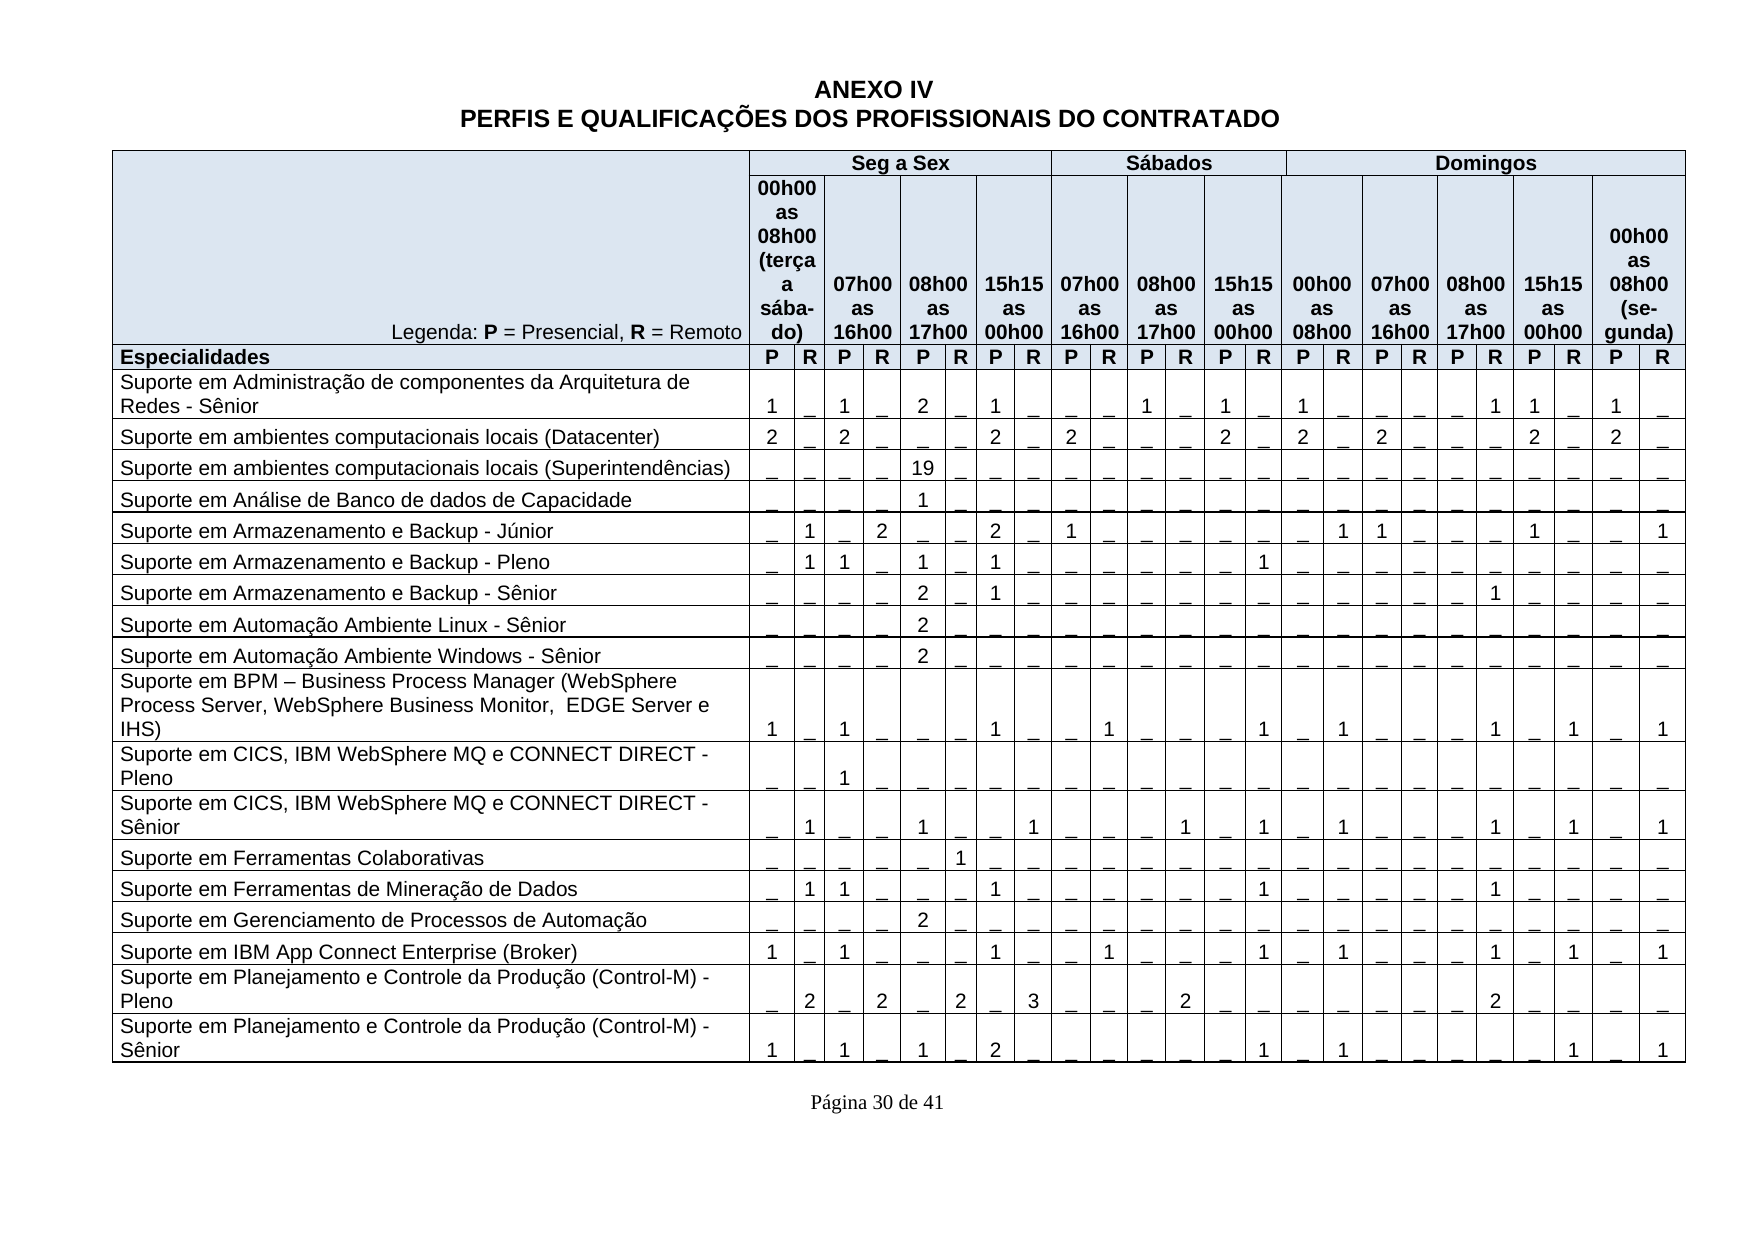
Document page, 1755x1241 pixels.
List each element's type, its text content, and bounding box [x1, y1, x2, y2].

table_cell 15h15 as 00h00 [1514, 176, 1592, 344]
table_cell _ [1640, 902, 1685, 932]
table_cell _ [795, 419, 824, 449]
table_cell R [1402, 345, 1437, 369]
table_cell _ [1166, 742, 1204, 789]
table_cell 1 [795, 513, 824, 543]
table_cell Suporte em Automação Ambiente Linux - Sênior [113, 606, 749, 636]
table_cell 1 [1246, 791, 1281, 838]
table_cell 07h00 as 16h00 [1363, 176, 1437, 344]
table_cell _ [946, 871, 976, 901]
table_cell _ [1555, 638, 1592, 668]
table_header Domingos [1287, 151, 1685, 175]
table_cell 1 [977, 669, 1014, 741]
table_cell _ [1282, 840, 1323, 870]
table_cell _ [864, 871, 900, 901]
table_cell 2 [864, 513, 900, 543]
table_cell _ [1205, 871, 1245, 901]
table_cell 1 [901, 481, 945, 511]
table_cell _ [1246, 638, 1281, 668]
table_cell _ [1514, 606, 1554, 636]
table_cell _ [1128, 669, 1165, 741]
table_cell _ [1363, 669, 1401, 741]
table_cell _ [1205, 902, 1245, 932]
table_cell _ [1052, 450, 1090, 480]
table_cell R [864, 345, 900, 369]
table_cell 1 [1324, 791, 1362, 838]
table_cell 1 [825, 933, 863, 963]
table_cell _ [1091, 791, 1127, 838]
table_cell _ [864, 1014, 900, 1061]
table_cell _ [1015, 638, 1051, 668]
table_cell _ [1015, 606, 1051, 636]
table_cell Suporte em ambientes computacionais locais (Datacenter) [113, 419, 749, 449]
table_cell Suporte em Armazenamento e Backup - Pleno [113, 544, 749, 574]
table_cell 1 [1246, 871, 1281, 901]
table_cell _ [1246, 965, 1281, 1012]
table_cell _ [1514, 638, 1554, 668]
table_cell _ [1015, 575, 1051, 605]
table_cell _ [795, 638, 824, 668]
table_cell _ [1477, 1014, 1513, 1061]
table_cell P [1205, 345, 1245, 369]
table_cell _ [1363, 1014, 1401, 1061]
table_cell _ [1128, 419, 1165, 449]
table_cell 1 [1477, 669, 1513, 741]
table_cell _ [901, 419, 945, 449]
table_cell _ [1324, 902, 1362, 932]
table_cell Suporte em IBM App Connect Enterprise (Broker) [113, 933, 749, 963]
table_cell 1 [1555, 1014, 1592, 1061]
table_cell _ [1282, 575, 1323, 605]
table_cell _ [1015, 840, 1051, 870]
table_cell _ [1402, 638, 1437, 668]
table_cell _ [1205, 669, 1245, 741]
table_cell _ [977, 742, 1014, 789]
table_cell _ [1640, 419, 1685, 449]
table_cell 1 [1477, 871, 1513, 901]
table_cell _ [864, 575, 900, 605]
table_header Seg a Sex [750, 151, 1051, 175]
table_cell _ [1091, 1014, 1127, 1061]
table_cell _ [750, 606, 794, 636]
table_cell _ [750, 638, 794, 668]
table_cell _ [825, 481, 863, 511]
table_cell 1 [1640, 791, 1685, 838]
table_cell _ [825, 513, 863, 543]
table_cell _ [1640, 544, 1685, 574]
table_cell _ [946, 1014, 976, 1061]
table_cell _ [1514, 481, 1554, 511]
table_cell _ [1477, 513, 1513, 543]
table_cell 07h00 as 16h00 [825, 176, 900, 344]
table_cell 1 [825, 1014, 863, 1061]
table_cell _ [1438, 419, 1476, 449]
table_cell _ [795, 902, 824, 932]
table_cell 2 [750, 419, 794, 449]
table_cell _ [946, 481, 976, 511]
table_cell _ [1438, 513, 1476, 543]
table_cell 2 [901, 606, 945, 636]
table_cell 2 [977, 1014, 1014, 1061]
table_cell _ [750, 742, 794, 789]
table_cell _ [1402, 1014, 1437, 1061]
table_cell _ [1015, 481, 1051, 511]
table_cell _ [1438, 791, 1476, 838]
table_cell _ [946, 513, 976, 543]
table_cell _ [1052, 933, 1090, 963]
table_cell 1 [825, 544, 863, 574]
table_cell _ [864, 933, 900, 963]
table_cell 1 [1514, 370, 1554, 418]
table_cell Suporte em Automação Ambiente Windows - Sênior [113, 638, 749, 668]
table_cell _ [1128, 933, 1165, 963]
table_cell _ [750, 513, 794, 543]
table_cell R [795, 345, 824, 369]
table_cell _ [750, 544, 794, 574]
table_cell _ [1555, 606, 1592, 636]
table_cell _ [1166, 419, 1204, 449]
table_cell R [1015, 345, 1051, 369]
table_cell _ [864, 840, 900, 870]
table_cell _ [750, 840, 794, 870]
table_cell _ [864, 419, 900, 449]
table_cell _ [825, 575, 863, 605]
table_cell _ [750, 791, 794, 838]
table_cell 1 [1246, 544, 1281, 574]
table_cell _ [1246, 513, 1281, 543]
table_cell _ [1363, 370, 1401, 418]
table_cell _ [1324, 544, 1362, 574]
table_cell _ [1593, 638, 1639, 668]
table_cell _ [1593, 791, 1639, 838]
table_cell _ [1166, 871, 1204, 901]
table_cell _ [1052, 1014, 1090, 1061]
table_cell _ [1324, 481, 1362, 511]
table_cell _ [1324, 419, 1362, 449]
table_cell 1 [977, 544, 1014, 574]
table_cell 1 [795, 871, 824, 901]
table_cell _ [1282, 965, 1323, 1012]
table_cell _ [1363, 606, 1401, 636]
table_cell _ [977, 965, 1014, 1012]
table_cell 2 [864, 965, 900, 1012]
table_cell _ [1593, 871, 1639, 901]
table_cell _ [1363, 638, 1401, 668]
table_cell _ [1477, 450, 1513, 480]
table_cell _ [1555, 871, 1592, 901]
table_cell 1 [1593, 370, 1639, 418]
table_cell 1 [1514, 513, 1554, 543]
table_cell _ [1128, 513, 1165, 543]
table_cell _ [1438, 902, 1476, 932]
table_cell Suporte em Armazenamento e Backup - Júnior [113, 513, 749, 543]
table_cell _ [1514, 1014, 1554, 1061]
table_cell _ [1091, 419, 1127, 449]
table_cell _ [825, 902, 863, 932]
table_cell _ [1477, 481, 1513, 511]
table_cell _ [1091, 742, 1127, 789]
table_cell _ [1015, 933, 1051, 963]
table_cell 1 [1091, 933, 1127, 963]
table_cell _ [1363, 840, 1401, 870]
table_cell P [1282, 345, 1323, 369]
table_cell _ [1402, 965, 1437, 1012]
table_cell _ [1640, 450, 1685, 480]
table_cell _ [1640, 575, 1685, 605]
table_cell _ [1514, 575, 1554, 605]
table_cell 1 [1246, 933, 1281, 963]
table_cell _ [1166, 544, 1204, 574]
table_cell _ [1091, 965, 1127, 1012]
table_cell _ [1402, 606, 1437, 636]
table_cell _ [946, 419, 976, 449]
table_cell _ [750, 871, 794, 901]
table_cell R [946, 345, 976, 369]
table_cell _ [1477, 902, 1513, 932]
table_cell _ [1166, 481, 1204, 511]
table_cell _ [1205, 544, 1245, 574]
table_cell _ [1128, 544, 1165, 574]
table_cell 2 [946, 965, 976, 1012]
table_cell _ [1091, 871, 1127, 901]
table_cell _ [1128, 638, 1165, 668]
table_cell 1 [1640, 1014, 1685, 1061]
table_cell _ [1555, 840, 1592, 870]
table_cell _ [1593, 513, 1639, 543]
table_cell _ [864, 370, 900, 418]
table_cell _ [1438, 638, 1476, 668]
table_cell _ [1402, 902, 1437, 932]
table_cell _ [1640, 742, 1685, 789]
table_cell 1 [1477, 575, 1513, 605]
table_cell _ [1282, 606, 1323, 636]
table_cell 2 [901, 370, 945, 418]
table_cell _ [1402, 481, 1437, 511]
table_cell _ [946, 902, 976, 932]
table_cell _ [1555, 544, 1592, 574]
table_cell _ [1052, 370, 1090, 418]
table_cell 3 [1015, 965, 1051, 1012]
table_cell _ [901, 840, 945, 870]
table_cell _ [1246, 370, 1281, 418]
table_cell _ [1052, 481, 1090, 511]
table_cell _ [864, 791, 900, 838]
table_cell _ [1052, 871, 1090, 901]
table_cell Suporte em CICS, IBM WebSphere MQ e CONNECT DIRECT - Sênior [113, 791, 749, 838]
table_cell P [1593, 345, 1639, 369]
table_cell _ [977, 840, 1014, 870]
table_cell _ [977, 606, 1014, 636]
table_cell _ [750, 965, 794, 1012]
table_cell _ [1593, 606, 1639, 636]
table_cell _ [946, 669, 976, 741]
table_cell 1 [1477, 370, 1513, 418]
table_cell _ [1593, 669, 1639, 741]
table_cell _ [1205, 791, 1245, 838]
table_cell _ [864, 742, 900, 789]
table_cell _ [864, 638, 900, 668]
table_cell _ [901, 669, 945, 741]
table_cell R [1166, 345, 1204, 369]
table_cell _ [1246, 481, 1281, 511]
table_cell _ [1015, 544, 1051, 574]
table_cell _ [1205, 638, 1245, 668]
table_cell _ [1555, 902, 1592, 932]
table_cell 2 [795, 965, 824, 1012]
table_cell 19 [901, 450, 945, 480]
table_cell _ [1246, 575, 1281, 605]
table_cell _ [1402, 575, 1437, 605]
table_cell 1 [1128, 370, 1165, 418]
table_cell 1 [825, 669, 863, 741]
table_cell _ [1282, 933, 1323, 963]
table_cell _ [864, 669, 900, 741]
table_cell Especialidades [113, 345, 749, 369]
table_cell _ [1205, 1014, 1245, 1061]
table_cell _ [825, 791, 863, 838]
table_cell _ [1128, 575, 1165, 605]
table_cell _ [1091, 481, 1127, 511]
table_cell _ [1166, 1014, 1204, 1061]
table_cell _ [1593, 481, 1639, 511]
table_cell _ [1282, 902, 1323, 932]
table_cell _ [1402, 450, 1437, 480]
table_cell 1 [1324, 669, 1362, 741]
table_cell R [1555, 345, 1592, 369]
table_cell 2 [977, 419, 1014, 449]
table_cell 00h00 as 08h00 (terça a sába-do) [750, 176, 824, 344]
table_cell _ [1282, 871, 1323, 901]
table_cell 1 [1555, 669, 1592, 741]
table_cell _ [1640, 481, 1685, 511]
table_cell 2 [977, 513, 1014, 543]
table_cell _ [1640, 370, 1685, 418]
table_cell _ [1555, 575, 1592, 605]
table_cell _ [1363, 902, 1401, 932]
table_cell _ [946, 933, 976, 963]
table_cell _ [750, 575, 794, 605]
table_cell _ [1514, 669, 1554, 741]
table_cell _ [1015, 871, 1051, 901]
table_cell _ [1363, 742, 1401, 789]
table_cell _ [1166, 902, 1204, 932]
table_cell _ [1477, 638, 1513, 668]
table_cell _ [901, 742, 945, 789]
table_cell _ [977, 450, 1014, 480]
table_cell _ [825, 638, 863, 668]
table_cell _ [1555, 450, 1592, 480]
table_cell _ [1514, 871, 1554, 901]
table_cell _ [1166, 669, 1204, 741]
table_cell Suporte em Gerenciamento de Processos de Automação [113, 902, 749, 932]
table_cell _ [1205, 481, 1245, 511]
table_cell _ [1052, 742, 1090, 789]
table_cell _ [795, 742, 824, 789]
table_cell 1 [977, 575, 1014, 605]
table_cell _ [864, 902, 900, 932]
table_cell _ [1324, 450, 1362, 480]
table_cell _ [1015, 669, 1051, 741]
table_cell _ [1593, 902, 1639, 932]
table_cell P [977, 345, 1014, 369]
table_cell _ [1091, 544, 1127, 574]
table_cell 2 [1282, 419, 1323, 449]
table_cell _ [1477, 840, 1513, 870]
table_cell _ [1166, 513, 1204, 543]
table_cell _ [1052, 575, 1090, 605]
table_cell _ [1052, 544, 1090, 574]
table_cell _ [1593, 840, 1639, 870]
table_cell 07h00 as 16h00 [1052, 176, 1127, 344]
table_cell 1 [977, 933, 1014, 963]
table_cell _ [825, 450, 863, 480]
table_cell _ [1593, 742, 1639, 789]
table_cell 1 [1640, 513, 1685, 543]
table_cell _ [1640, 638, 1685, 668]
table_cell Suporte em Administração de componentes da Arquitetura de Redes - Sênior [113, 370, 749, 418]
table_cell 1 [750, 370, 794, 418]
table_cell _ [1438, 450, 1476, 480]
table_cell _ [1128, 871, 1165, 901]
table_cell P [901, 345, 945, 369]
table_cell 2 [1166, 965, 1204, 1012]
table_cell R [1477, 345, 1513, 369]
table_cell _ [1555, 742, 1592, 789]
table_cell 1 [1324, 513, 1362, 543]
table_cell P [1052, 345, 1090, 369]
table_cell _ [1246, 450, 1281, 480]
table_cell _ [946, 638, 976, 668]
table_cell _ [864, 481, 900, 511]
table_cell _ [1363, 933, 1401, 963]
table_cell _ [1205, 742, 1245, 789]
table_cell Suporte em Armazenamento e Backup - Sênior [113, 575, 749, 605]
table_cell _ [1246, 902, 1281, 932]
table_cell _ [1166, 606, 1204, 636]
table_cell _ [1324, 871, 1362, 901]
table_cell _ [1091, 370, 1127, 418]
table_cell _ [1514, 840, 1554, 870]
table_cell _ [795, 669, 824, 741]
table_cell _ [1128, 791, 1165, 838]
table_cell 1 [795, 791, 824, 838]
table_cell _ [1166, 933, 1204, 963]
table_cell _ [1363, 575, 1401, 605]
table_cell 1 [1640, 669, 1685, 741]
table_cell _ [1324, 840, 1362, 870]
table_cell 1 [977, 370, 1014, 418]
table_cell _ [1555, 419, 1592, 449]
table_cell _ [1128, 840, 1165, 870]
table_cell _ [1363, 544, 1401, 574]
table_cell _ [1438, 606, 1476, 636]
table_cell _ [1166, 575, 1204, 605]
table_cell _ [946, 791, 976, 838]
table_cell Suporte em Planejamento e Controle da Produção (Control-M) - Pleno [113, 965, 749, 1012]
table_cell 1 [825, 742, 863, 789]
table_cell _ [795, 933, 824, 963]
table_cell 15h15 as 00h00 [977, 176, 1051, 344]
table_cell Suporte em Ferramentas de Mineração de Dados [113, 871, 749, 901]
table_cell _ [825, 965, 863, 1012]
table_cell Suporte em Análise de Banco de dados de Capacidade [113, 481, 749, 511]
table_cell _ [1402, 840, 1437, 870]
table_cell _ [1128, 965, 1165, 1012]
table_cell 1 [1205, 370, 1245, 418]
table_cell 1 [1091, 669, 1127, 741]
table_cell _ [1324, 370, 1362, 418]
table_cell _ [1593, 450, 1639, 480]
table_cell _ [1015, 450, 1051, 480]
table_cell _ [1246, 419, 1281, 449]
table_cell _ [1282, 513, 1323, 543]
table_cell _ [1477, 606, 1513, 636]
table_cell _ [1324, 638, 1362, 668]
table_cell 15h15 as 00h00 [1205, 176, 1281, 344]
table_cell 2 [1477, 965, 1513, 1012]
table_cell 1 [1477, 791, 1513, 838]
table_cell _ [1402, 791, 1437, 838]
table_cell 1 [901, 544, 945, 574]
table_cell _ [1324, 606, 1362, 636]
table_cell 1 [750, 1014, 794, 1061]
table_cell _ [1015, 742, 1051, 789]
table_cell _ [1593, 544, 1639, 574]
table_cell _ [1477, 544, 1513, 574]
table_cell _ [1438, 370, 1476, 418]
table_cell 08h00 as 17h00 [901, 176, 976, 344]
table_cell 2 [1205, 419, 1245, 449]
table_cell _ [1052, 965, 1090, 1012]
table_cell _ [750, 902, 794, 932]
table_cell _ [1477, 742, 1513, 789]
table_cell _ [1128, 902, 1165, 932]
table_cell _ [1015, 513, 1051, 543]
table_cell _ [1438, 840, 1476, 870]
table_cell _ [1128, 742, 1165, 789]
table_cell 1 [1166, 791, 1204, 838]
table_cell _ [1166, 638, 1204, 668]
table_cell _ [1555, 370, 1592, 418]
table_cell _ [1477, 419, 1513, 449]
table_cell _ [1514, 544, 1554, 574]
table_cell 1 [946, 840, 976, 870]
table_cell 2 [901, 902, 945, 932]
table_cell _ [825, 606, 863, 636]
table_header [113, 151, 749, 175]
table_cell _ [1282, 544, 1323, 574]
table_cell _ [1438, 871, 1476, 901]
table_cell R [1091, 345, 1127, 369]
table_cell _ [1205, 840, 1245, 870]
table_cell 2 [1593, 419, 1639, 449]
table_cell _ [946, 370, 976, 418]
table_cell _ [1128, 1014, 1165, 1061]
table_cell _ [1640, 840, 1685, 870]
table_cell _ [1128, 606, 1165, 636]
table_cell _ [1514, 742, 1554, 789]
table_cell P [1514, 345, 1554, 369]
table_cell 2 [901, 638, 945, 668]
table_cell _ [1246, 840, 1281, 870]
table_cell _ [1246, 742, 1281, 789]
table_cell _ [1091, 575, 1127, 605]
table_cell _ [1128, 450, 1165, 480]
table_cell _ [795, 840, 824, 870]
table_cell 1 [1052, 513, 1090, 543]
table_cell _ [1438, 933, 1476, 963]
table_cell _ [795, 481, 824, 511]
table_cell _ [1363, 871, 1401, 901]
table_cell _ [946, 544, 976, 574]
table_cell P [1438, 345, 1476, 369]
table_cell _ [1091, 638, 1127, 668]
table_cell _ [1282, 450, 1323, 480]
table_cell _ [1593, 1014, 1639, 1061]
table_cell 2 [1363, 419, 1401, 449]
table_cell _ [1640, 965, 1685, 1012]
table_cell _ [1205, 965, 1245, 1012]
table_cell _ [795, 370, 824, 418]
table_cell 1 [1246, 1014, 1281, 1061]
table_cell _ [1438, 669, 1476, 741]
table_cell _ [795, 575, 824, 605]
table_cell _ [1402, 419, 1437, 449]
table_cell _ [1205, 575, 1245, 605]
table_cell _ [1438, 1014, 1476, 1061]
table_cell _ [1640, 871, 1685, 901]
table_cell 08h00 as 17h00 [1438, 176, 1513, 344]
table_cell _ [1205, 606, 1245, 636]
table_cell 1 [750, 669, 794, 741]
table_cell _ [946, 450, 976, 480]
table_cell _ [1555, 513, 1592, 543]
table_cell R [1246, 345, 1281, 369]
table_cell _ [1052, 606, 1090, 636]
table_cell _ [1052, 638, 1090, 668]
table_cell _ [1052, 902, 1090, 932]
table_cell _ [1052, 669, 1090, 741]
table_cell _ [946, 742, 976, 789]
table_cell 1 [1640, 933, 1685, 963]
table_cell _ [1438, 544, 1476, 574]
table_cell _ [1166, 840, 1204, 870]
table_cell _ [977, 638, 1014, 668]
table_cell _ [1402, 742, 1437, 789]
table_cell 1 [1555, 933, 1592, 963]
table_cell Suporte em ambientes computacionais locais (Superintendências) [113, 450, 749, 480]
table_header Sábados [1052, 151, 1286, 175]
table_cell R [1324, 345, 1362, 369]
table_cell _ [1324, 742, 1362, 789]
table_cell _ [946, 575, 976, 605]
table_cell _ [1282, 481, 1323, 511]
table_cell _ [1402, 871, 1437, 901]
table_cell _ [1438, 575, 1476, 605]
table_cell 1 [750, 933, 794, 963]
table_cell _ [1015, 370, 1051, 418]
table_cell 1 [1015, 791, 1051, 838]
table_cell _ [1514, 933, 1554, 963]
table_cell _ [977, 791, 1014, 838]
table_cell _ [977, 902, 1014, 932]
table_cell 2 [1514, 419, 1554, 449]
table_cell _ [901, 513, 945, 543]
table_cell _ [1640, 606, 1685, 636]
table_cell _ [1091, 902, 1127, 932]
table_cell 1 [901, 791, 945, 838]
table_cell _ [901, 965, 945, 1012]
table_cell _ [1282, 638, 1323, 668]
table_cell P [1128, 345, 1165, 369]
table_cell _ [1514, 450, 1554, 480]
table_cell 1 [1363, 513, 1401, 543]
table_cell _ [1324, 575, 1362, 605]
table_cell _ [1282, 669, 1323, 741]
table_cell _ [825, 840, 863, 870]
table_cell _ [795, 606, 824, 636]
table_cell Suporte em BPM – Business Process Manager (WebSphere Process Server, WebSphere Business Monitor, EDGE Server e IHS) [113, 669, 749, 741]
table_cell _ [1402, 933, 1437, 963]
table_cell _ [1052, 791, 1090, 838]
table_cell _ [1091, 606, 1127, 636]
table_cell _ [1166, 370, 1204, 418]
table_cell 1 [1282, 370, 1323, 418]
table_cell _ [901, 933, 945, 963]
table_cell 1 [825, 370, 863, 418]
table_cell Suporte em Ferramentas Colaborativas [113, 840, 749, 870]
table_cell _ [1363, 481, 1401, 511]
table_cell 1 [1555, 791, 1592, 838]
table_cell _ [1593, 965, 1639, 1012]
table_cell 00h00 as 08h00 (se-gunda) [1593, 176, 1685, 344]
table_cell 00h00 as 08h00 [1282, 176, 1362, 344]
table_cell Suporte em Planejamento e Controle da Produção (Control-M) - Sênior [113, 1014, 749, 1061]
table_cell _ [1402, 669, 1437, 741]
table_cell _ [1363, 791, 1401, 838]
table_cell _ [864, 450, 900, 480]
table_cell _ [1555, 965, 1592, 1012]
table_cell _ [1246, 606, 1281, 636]
table_cell P [1363, 345, 1401, 369]
table_cell _ [1091, 840, 1127, 870]
table_cell _ [1091, 513, 1127, 543]
table_cell _ [1052, 840, 1090, 870]
table_cell _ [1438, 965, 1476, 1012]
table_cell 1 [1477, 933, 1513, 963]
table_cell _ [901, 871, 945, 901]
table_cell _ [1015, 902, 1051, 932]
table_cell Legenda: P = Presencial, R = Remoto [113, 175, 749, 344]
table_cell _ [1555, 481, 1592, 511]
table_cell 2 [901, 575, 945, 605]
table_cell _ [1593, 933, 1639, 963]
table_cell _ [1514, 902, 1554, 932]
table_cell _ [977, 481, 1014, 511]
table_cell _ [864, 606, 900, 636]
table_cell _ [1593, 575, 1639, 605]
table_cell _ [1438, 742, 1476, 789]
table_cell _ [1282, 742, 1323, 789]
table_cell _ [1363, 965, 1401, 1012]
table_cell _ [750, 450, 794, 480]
table_cell 2 [1052, 419, 1090, 449]
table_cell _ [1324, 965, 1362, 1012]
table_cell _ [1205, 513, 1245, 543]
table_cell _ [795, 450, 824, 480]
table_cell 1 [1324, 933, 1362, 963]
table_cell 1 [825, 871, 863, 901]
table_cell _ [1205, 450, 1245, 480]
table_cell _ [1438, 481, 1476, 511]
table_cell _ [1282, 1014, 1323, 1061]
table_cell 08h00 as 17h00 [1128, 176, 1204, 344]
table_cell _ [1015, 419, 1051, 449]
table_cell 2 [825, 419, 863, 449]
table_cell _ [1166, 450, 1204, 480]
table_cell P [750, 345, 794, 369]
table_cell _ [1205, 933, 1245, 963]
table_cell Suporte em CICS, IBM WebSphere MQ e CONNECT DIRECT - Pleno [113, 742, 749, 789]
table_cell _ [1363, 450, 1401, 480]
table_cell _ [1514, 791, 1554, 838]
table_cell _ [1282, 791, 1323, 838]
table_cell _ [1402, 513, 1437, 543]
table_cell 1 [795, 544, 824, 574]
table_cell _ [1091, 450, 1127, 480]
table_cell 1 [1324, 1014, 1362, 1061]
table_cell 1 [1246, 669, 1281, 741]
table_cell R [1640, 345, 1685, 369]
table_cell _ [946, 606, 976, 636]
table_cell 1 [901, 1014, 945, 1061]
table_cell 1 [977, 871, 1014, 901]
table_cell _ [1015, 1014, 1051, 1061]
table_cell P [825, 345, 863, 369]
table_cell _ [750, 481, 794, 511]
table_cell _ [1514, 965, 1554, 1012]
table_cell _ [1128, 481, 1165, 511]
table_cell _ [864, 544, 900, 574]
table_cell _ [1402, 544, 1437, 574]
table_cell _ [795, 1014, 824, 1061]
table_cell _ [1402, 370, 1437, 418]
